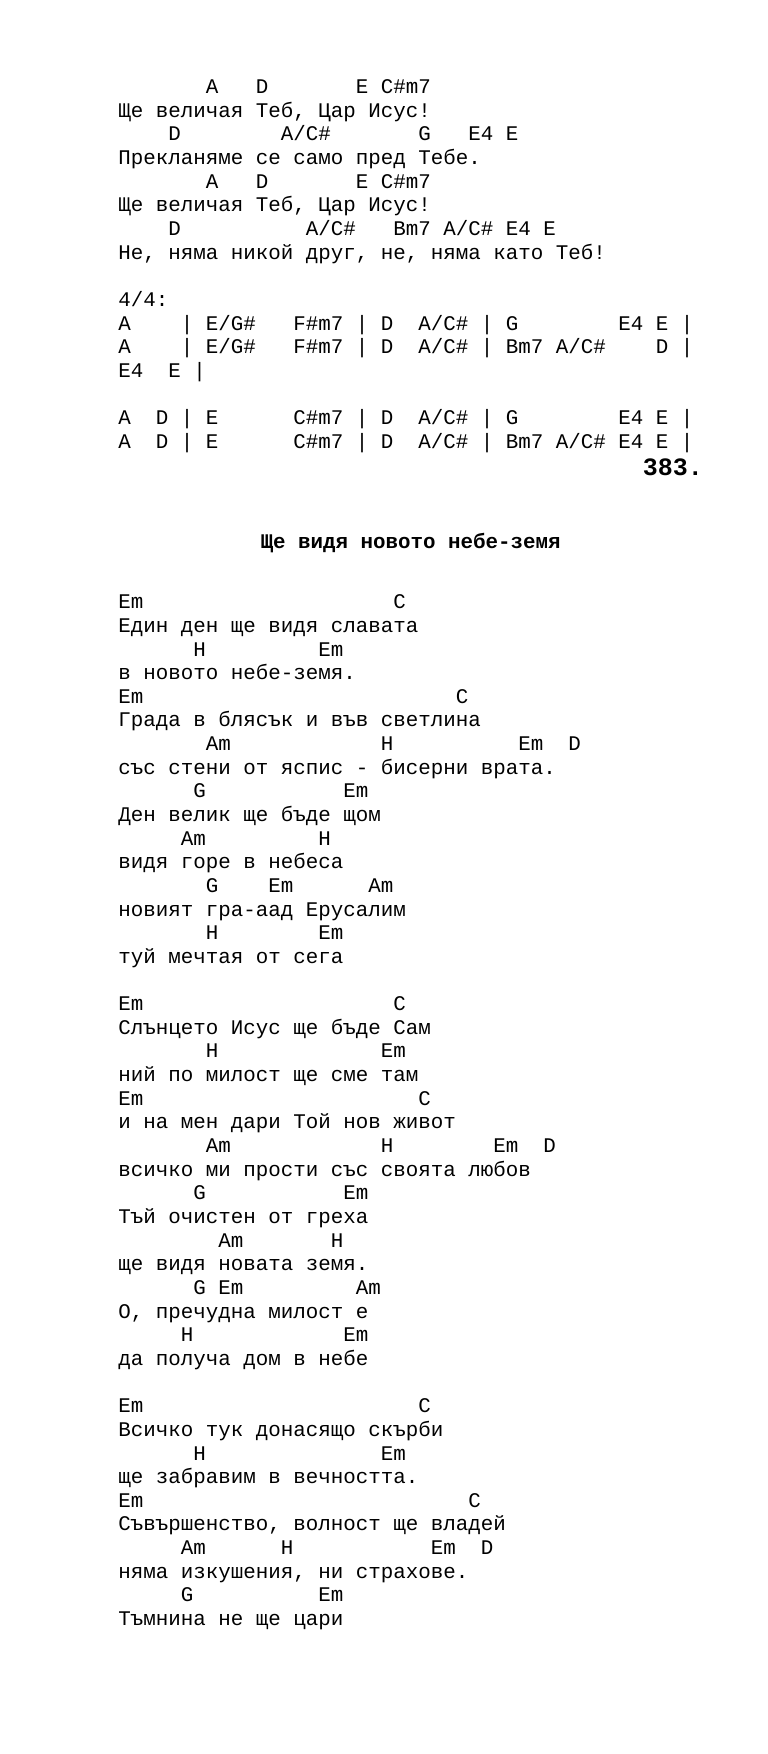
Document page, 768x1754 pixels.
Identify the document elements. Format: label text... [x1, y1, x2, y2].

text да получа дом в небе [118, 1348, 702, 1372]
text всичко ми прости със своята любов [118, 1159, 702, 1182]
text видя горе в небеса [118, 851, 702, 875]
text A D | E C#m7 | D A/C# | G E4 E | [118, 407, 702, 431]
text H Em [118, 1442, 702, 1466]
text Em C [118, 1088, 702, 1111]
text Ще величая Теб, Цар Исус! [118, 100, 702, 123]
text Am H [118, 828, 702, 851]
text Am H [118, 1230, 702, 1253]
text H Em [118, 922, 702, 946]
text Em C [118, 993, 702, 1017]
text Прекланяме се само пред Тебе. [118, 147, 702, 171]
text Em C [118, 1490, 702, 1513]
text A | E/G# F#m7 | D A/C# | Bm7 A/C# D | E4 E | [118, 336, 702, 383]
text ще видя новата земя. [118, 1253, 702, 1277]
text A D | E C#m7 | D A/C# | Bm7 A/C# E4 E | [118, 431, 702, 454]
text A D E C#m7 [118, 171, 702, 194]
text Съвършенство, волност ще владей [118, 1513, 702, 1537]
text G Em [118, 780, 702, 804]
text 4/4: [118, 289, 702, 313]
text няма изкушения, ни страхове. [118, 1561, 702, 1584]
text Ден велик ще бъде щом [118, 804, 702, 828]
text A D E C#m7 [118, 76, 702, 100]
text Тъй очистен от греха [118, 1206, 702, 1230]
text Не, няма никой друг, не, няма като Теб! [118, 242, 702, 265]
text Am H Em D [118, 1537, 702, 1561]
text Am H Em D [118, 733, 702, 757]
text H Em [118, 1324, 702, 1348]
text Един ден ще видя славата [118, 615, 702, 638]
text H Em [118, 1041, 702, 1064]
text G Em Am [118, 875, 702, 899]
subtitle Ще видя новото небе-земя [118, 531, 702, 555]
text H Em [118, 638, 702, 662]
text Слънцето Исус ще бъде Сам [118, 1017, 702, 1041]
text Ще величая Теб, Цар Исус! [118, 194, 702, 218]
text D A/C# G E4 E [118, 123, 702, 147]
text О, пречудна милост е [118, 1301, 702, 1324]
text и на мен дари Той нов живот [118, 1111, 702, 1135]
text ще забравим в вечността. [118, 1466, 702, 1490]
text G Em [118, 1584, 702, 1608]
text Всичко тук донасящо скърби [118, 1419, 702, 1442]
text Em C [118, 1395, 702, 1419]
text A | E/G# F#m7 | D A/C# | G E4 E | [118, 313, 702, 336]
text новият гра-aaд Ерусалим [118, 899, 702, 922]
text Em C [118, 591, 702, 615]
text със стени от яспис - бисерни врата. [118, 757, 702, 780]
text ний по милост ще сме там [118, 1064, 702, 1088]
text G Em Am [118, 1277, 702, 1301]
text Em C [118, 686, 702, 709]
text D A/C# Bm7 A/C# E4 E [118, 218, 702, 242]
text Тъмнина не ще цари [118, 1608, 702, 1632]
text в новото небе-земя. [118, 662, 702, 686]
text Am H Em D [118, 1135, 702, 1159]
text Града в блясък и във светлина [118, 709, 702, 733]
text G Em [118, 1182, 702, 1206]
text туй мечтая от сега [118, 946, 702, 969]
